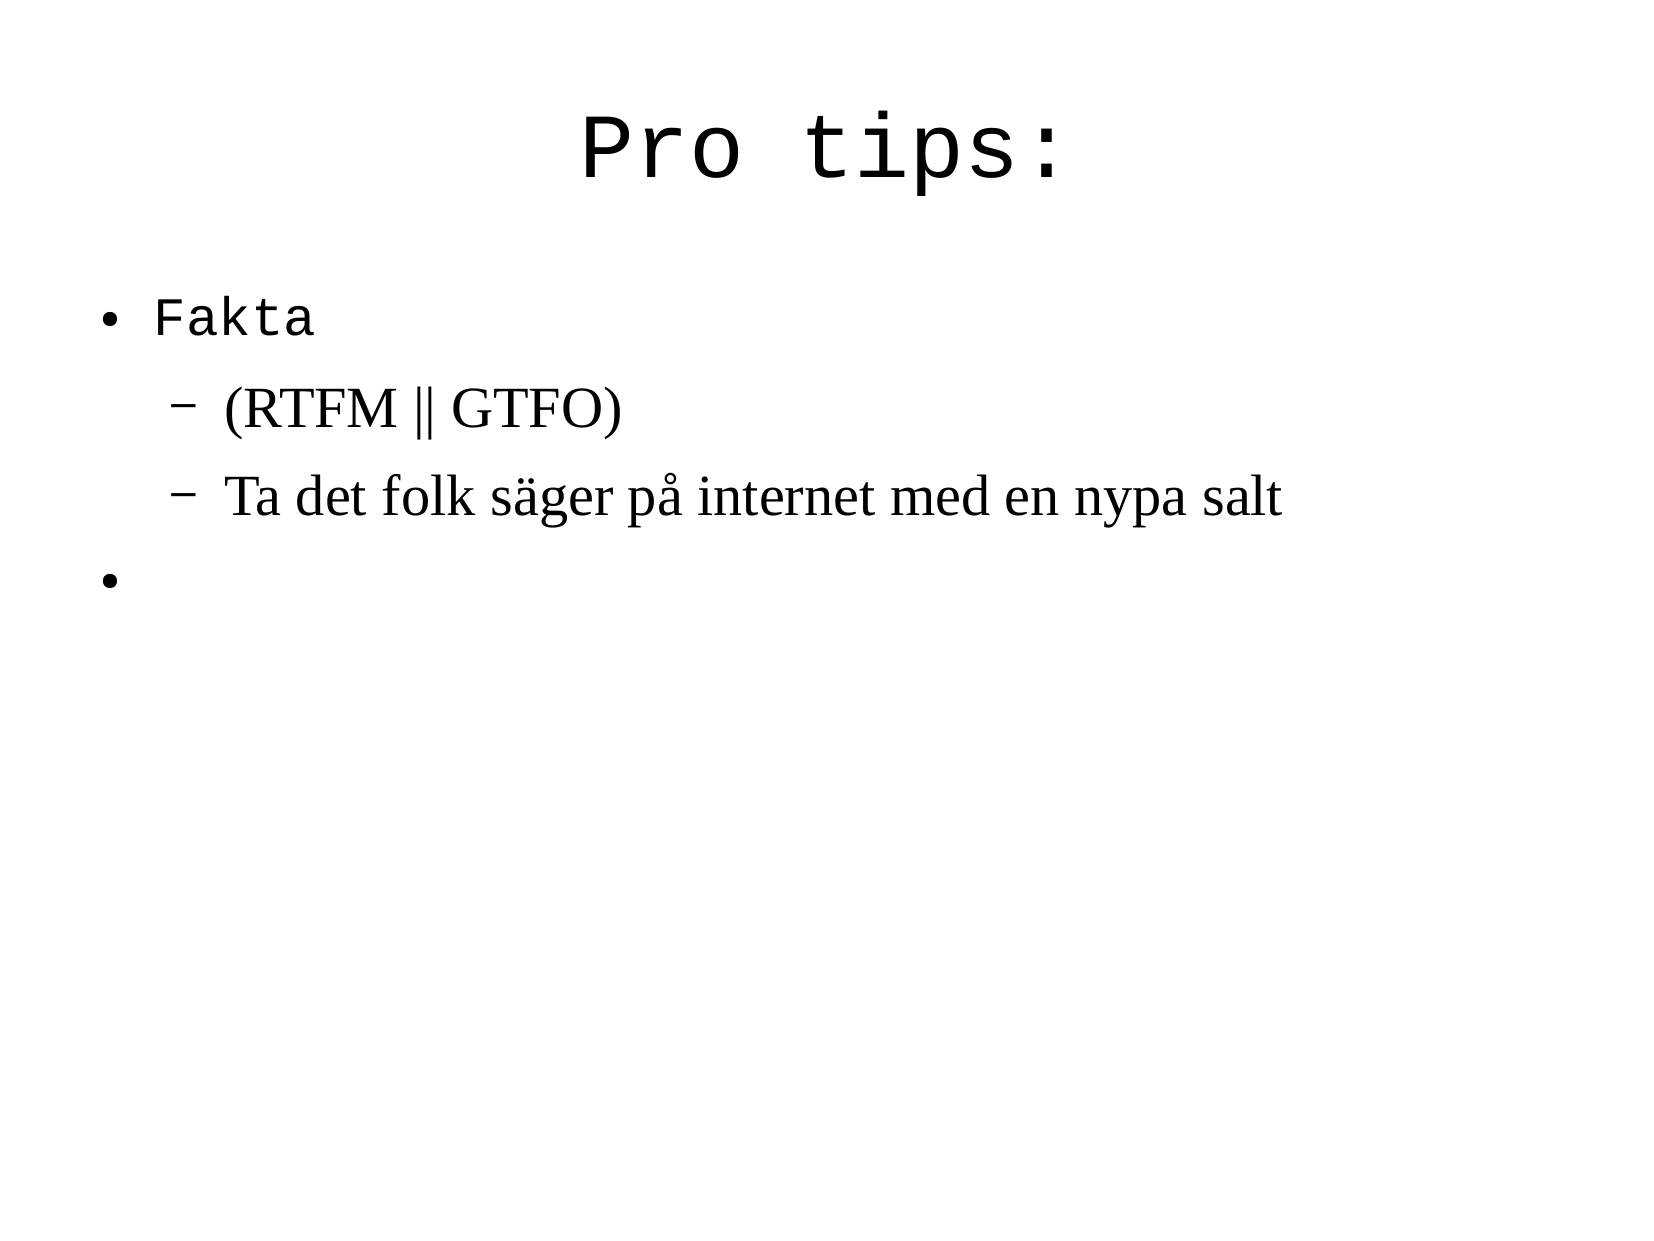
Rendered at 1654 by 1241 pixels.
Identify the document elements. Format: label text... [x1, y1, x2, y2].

title Pro tips: [82, 49, 1571, 257]
list Fakta (RTFM || GTFO) Ta det folk säger på internet med en nypa salt [82, 290, 1571, 1010]
